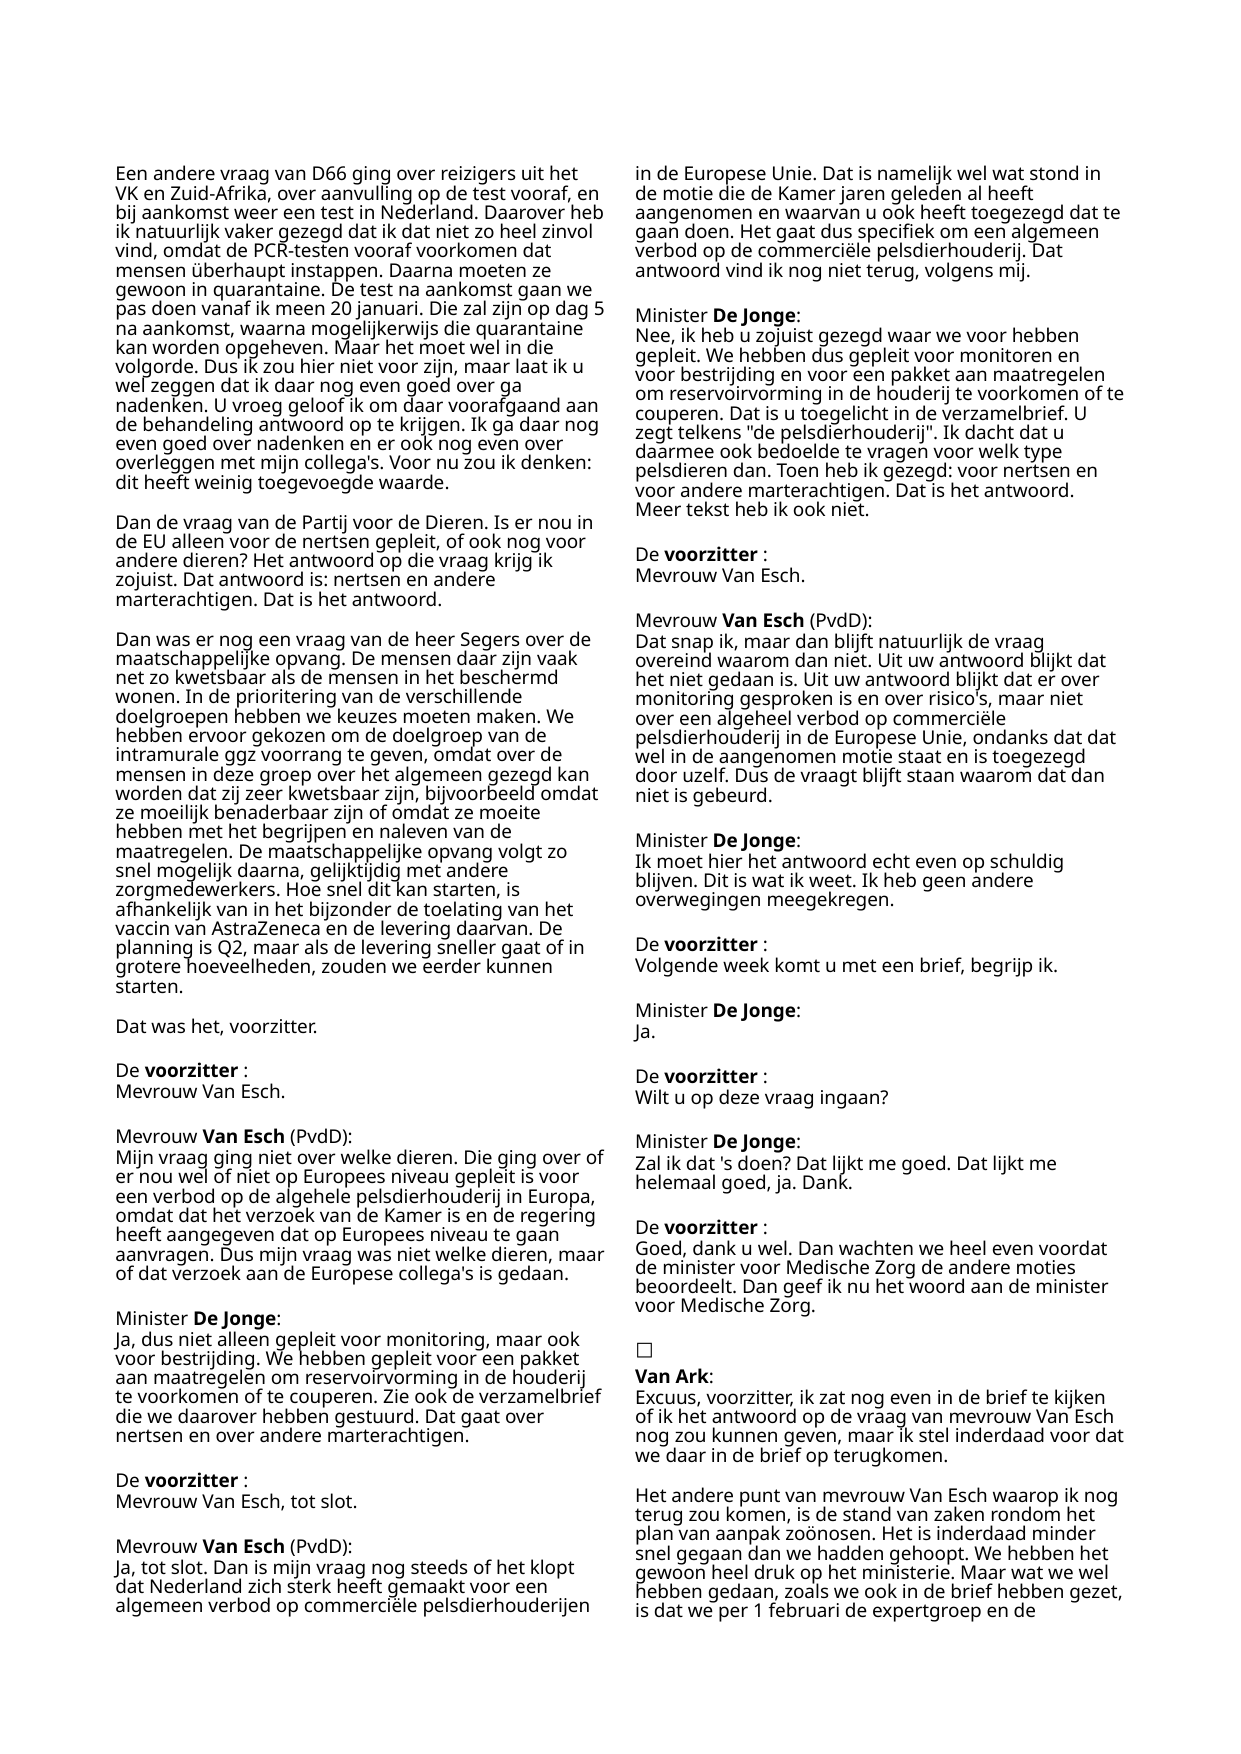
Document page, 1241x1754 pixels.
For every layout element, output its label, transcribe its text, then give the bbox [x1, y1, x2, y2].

text Zal ik dat 's doen? Dat lijkt me goed. Dat lijkt me helemaal goed, ja. Dank. [635, 1154, 1125, 1193]
text Dat snap ik, maar dan blijft natuurlijk de vraag overeind waarom dan niet. Uit uw antwoord blijkt dat het niet gedaan is. Uit uw antwoord blijkt dat er over monitoring gesproken is en over risico's, maar niet over een algeheel verbod op commerciële pelsdierhouderij in de Europese Unie, ondanks dat dat wel in de aangenomen motie staat en is toegezegd door uzelf. Dus de vraagt blijft staan waarom dat dan niet is gebeurd. [635, 633, 1125, 806]
text Ja, tot slot. Dan is mijn vraag nog steeds of het klopt dat Nederland zich sterk heeft gemaakt voor een algemeen verbod op commerciële pelsdierhouderijen [115, 1559, 605, 1617]
text Ik moet hier het antwoord echt even op schuldig blijven. Dit is wat ik weet. Ik heb geen andere overwegingen meegekregen. [635, 853, 1125, 910]
text Dan was er nog een vraag van de heer Segers over de maatschappelijke opvang. De mensen daar zijn vaak net zo kwetsbaar als de mensen in het beschermd wonen. In de prioritering van de verschillende doelgroepen hebben we keuzes moeten maken. We hebben ervoor gekozen om de doelgroep van de intramurale ggz voorrang te geven, omdat over de mensen in deze groep over het algemeen gezegd kan worden dat zij zeer kwetsbaar zijn, bijvoorbeeld omdat ze moeilijk benaderbaar zijn of omdat ze moeite hebben met het begrijpen en naleven van de maatregelen. De maatschappelijke opvang volgt zo snel mogelijk daarna, gelijktijdig met andere zorgmedewerkers. Hoe snel dit kan starten, is afhankelijk van in het bijzonder de toelating van het vaccin van AstraZeneca en de levering daarvan. De planning is Q2, maar als de levering sneller gaat of in grotere hoeveelheden, zouden we eerder kunnen starten. [115, 631, 605, 997]
text Mevrouw Van Esch. [115, 1083, 605, 1103]
text Minister De Jonge: [635, 827, 1125, 853]
text De voorzitter : [635, 931, 1125, 957]
text Minister De Jonge: [635, 1129, 1125, 1154]
text in de Europese Unie. Dat is namelijk wel wat stond in de motie die de Kamer jaren geleden al heeft aangenomen en waarvan u ook heeft toegezegd dat te gaan doen. Het gaat dus specifiek om een algemeen verbod op de commerciële pelsdierhouderij. Dat antwoord vind ik nog niet terug, volgens mij. [635, 165, 1125, 281]
text Een andere vraag van D66 ging over reizigers uit het VK en Zuid-Afrika, over aanvulling op de test vooraf, en bij aankomst weer een test in Nederland. Daarover heb ik natuurlijk vaker gezegd dat ik dat niet zo heel zinvol vind, omdat de PCR-testen vooraf voorkomen dat mensen überhaupt instappen. Daarna moeten ze gewoon in quarantaine. De test na aankomst gaan we pas doen vanaf ik meen 20 januari. Die zal zijn op dag 5 na aankomst, waarna mogelijkerwijs die quarantaine kan worden opgeheven. Maar het moet wel in die volgorde. Dus ik zou hier niet voor zijn, maar laat ik u wel zeggen dat ik daar nog even goed over ga nadenken. U vroeg geloof ik om daar voorafgaand aan de behandeling antwoord op te krijgen. Ik ga daar nog even goed over nadenken en er ook nog even over overleggen met mijn collega's. Voor nu zou ik denken: dit heeft weinig toegevoegde waarde. [115, 165, 605, 493]
text Minister De Jonge: [115, 1305, 605, 1331]
text Mevrouw Van Esch (PvdD): [115, 1123, 605, 1149]
text De voorzitter : [635, 541, 1125, 567]
text De voorzitter : [635, 1214, 1125, 1239]
text Dan de vraag van de Partij voor de Dieren. Is er nou in de EU alleen voor de nertsen gepleit, of ook nog voor andere dieren? Het antwoord op die vraag krijg ik zojuist. Dat antwoord is: nertsen en andere marterachtigen. Dat is het antwoord. [115, 514, 605, 610]
text De voorzitter : [115, 1467, 605, 1493]
text Ja, dus niet alleen gepleit voor monitoring, maar ook voor bestrijding. We hebben gepleit voor een pakket aan maatregelen om reservoirvorming in de houderij te voorkomen of te couperen. Zie ook de verzamelbrief die we daarover hebben gestuurd. Dat gaat over nertsen en over andere marterachtigen. [115, 1331, 605, 1446]
text De voorzitter : [635, 1063, 1125, 1089]
text Mevrouw Van Esch. [635, 567, 1125, 586]
text Minister De Jonge: [635, 302, 1125, 327]
text Volgende week komt u met een brief, begrijp ik. [635, 957, 1125, 976]
text Wilt u op deze vraag ingaan? [635, 1089, 1125, 1108]
text Ja. [635, 1023, 1125, 1042]
text Van Ark: [635, 1363, 1125, 1389]
text Mevrouw Van Esch (PvdD): [635, 607, 1125, 633]
text Excuus, voorzitter, ik zat nog even in de brief te kijken of ik het antwoord op de vraag van mevrouw Van Esch nog zou kunnen geven, maar ik stel inderdaad voor dat we daar in de brief op terugkomen. [635, 1389, 1125, 1466]
text Mevrouw Van Esch, tot slot. [115, 1493, 605, 1512]
text Nee, ik heb u zojuist gezegd waar we voor hebben gepleit. We hebben dus gepleit voor monitoren en voor bestrijding en voor een pakket aan maatregelen om reservoirvorming in de houderij te voorkomen of te couperen. Dat is u toegelicht in de verzamelbrief. U zegt telkens "de pelsdierhouderij". Ik dacht dat u daarmee ook bedoelde te vragen voor welk type pelsdieren dan. Toen heb ik gezegd: voor nertsen en voor andere marterachtigen. Dat is het antwoord. Meer tekst heb ik ook niet. [635, 327, 1125, 520]
text Mijn vraag ging niet over welke dieren. Die ging over of er nou wel of niet op Europees niveau gepleit is voor een verbod op de algehele pelsdierhouderij in Europa, omdat dat het verzoek van de Kamer is en de regering heeft aangegeven dat op Europees niveau te gaan aanvragen. Dus mijn vraag was niet welke dieren, maar of dat verzoek aan de Europese collega's is gedaan. [115, 1149, 605, 1284]
text Goed, dank u wel. Dan wachten we heel even voordat de minister voor Medische Zorg de andere moties beoordeelt. Dan geef ik nu het woord aan de minister voor Medische Zorg. [635, 1239, 1125, 1317]
text ⬜ [635, 1337, 1125, 1363]
text Minister De Jonge: [635, 997, 1125, 1023]
text Het andere punt van mevrouw Van Esch waarop ik nog terug zou komen, is de stand van zaken rondom het plan van aanpak zoönosen. Het is inderdaad minder snel gegaan dan we hadden gehoopt. We hebben het gewoon heel druk op het ministerie. Maar wat we wel hebben gedaan, zoals we ook in de brief hebben gezet, is dat we per 1 februari de expertgroep en de [635, 1487, 1125, 1622]
text De voorzitter : [115, 1058, 605, 1083]
text Dat was het, voorzitter. [115, 1018, 605, 1037]
text Mevrouw Van Esch (PvdD): [115, 1533, 605, 1559]
